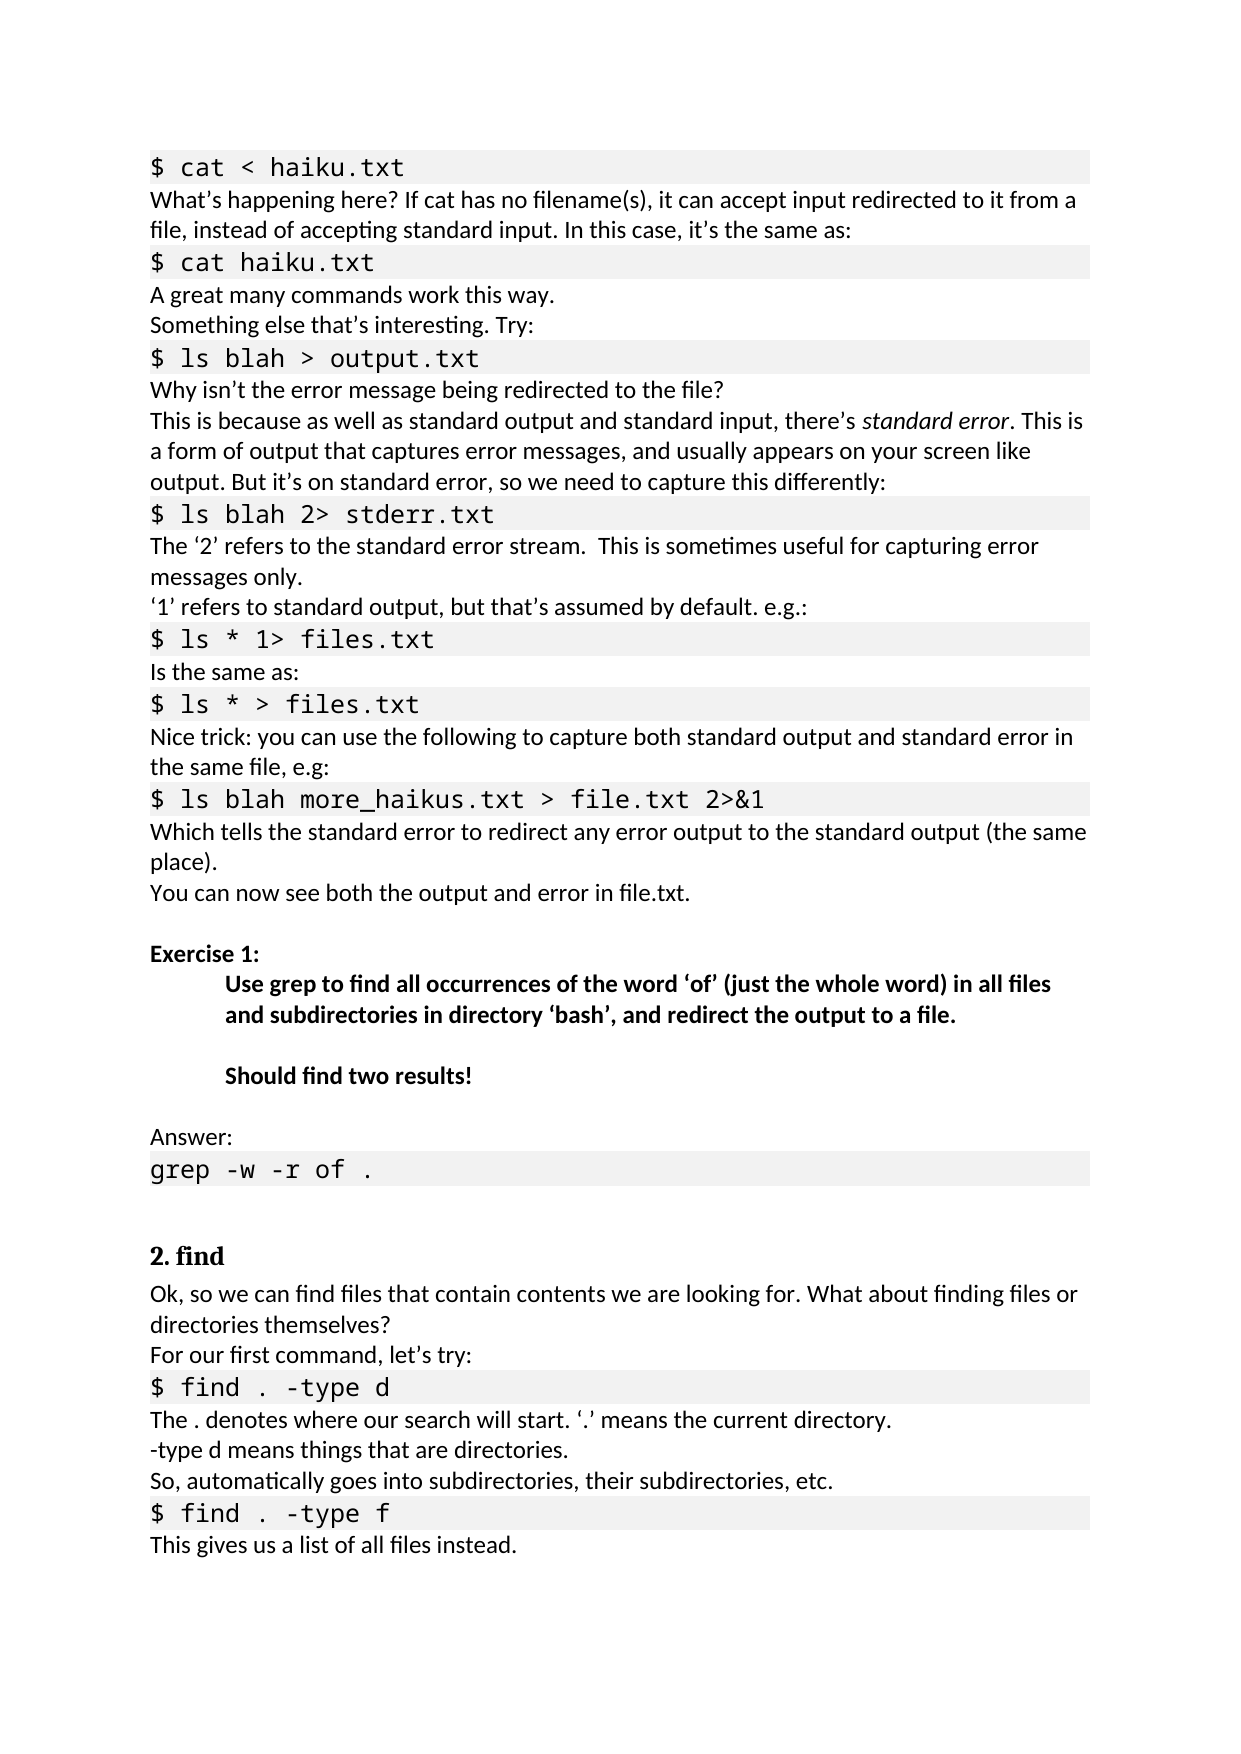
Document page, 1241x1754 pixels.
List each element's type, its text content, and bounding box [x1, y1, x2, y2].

text The . denotes where our search will start. ‘.’ means the current directory. [150, 1404, 1090, 1434]
text Something else that’s interesting. Try: [150, 310, 1090, 340]
text $ cat haiku.txt [150, 245, 1090, 279]
text So, automatically goes into subdirectories, their subdirectories, etc. [150, 1465, 1090, 1496]
subtitle 2. find [150, 1241, 1090, 1272]
text $ find . -type f [150, 1496, 1090, 1530]
text Why isn’t the error message being redirected to the file? [150, 374, 1090, 405]
text Exercise 1: [150, 938, 1090, 968]
text What’s happening here? If cat has no filename(s), it can accept input redirected to it from a file, instead of accepting standard input. In this case, it’s the same as: [150, 184, 1090, 245]
text -type d means things that are directories. [150, 1434, 1090, 1465]
text This gives us a list of all files instead. [150, 1530, 1090, 1560]
text $ ls blah 2> stderr.txt [150, 496, 1090, 530]
text For our first command, let’s try: [150, 1339, 1090, 1370]
text $ find . -type d [150, 1370, 1090, 1404]
text grep -w -r of . [150, 1151, 1090, 1186]
text Ok, so we can find files that contain contents we are looking for. What about finding files or directories themselves? [150, 1278, 1090, 1339]
text Is the same as: [150, 656, 1090, 687]
text Nice trick: you can use the following to capture both standard output and standard error in the same file, e.g: [150, 721, 1090, 782]
text $ ls * > files.txt [150, 687, 1090, 721]
text Should find two results! [225, 1060, 1090, 1090]
text Answer: [150, 1121, 1090, 1151]
text This is because as well as standard output and standard input, there’s standard error. This is a form of output that captures error messages, and usually appears on your screen like output. But it’s on standard error, so we need to capture this differently: [150, 405, 1090, 496]
text Which tells the standard error to redirect any error output to the standard output (the same place). [150, 816, 1090, 877]
text The ‘2’ refers to the standard error stream. This is sometimes useful for capturing error messages only. [150, 530, 1090, 591]
text $ ls blah more_haikus.txt > file.txt 2>&1 [150, 782, 1090, 816]
text ‘1’ refers to standard output, but that’s assumed by default. e.g.: [150, 591, 1090, 622]
text $ ls * 1> files.txt [150, 622, 1090, 656]
text $ cat < haiku.txt [150, 150, 1090, 184]
text $ ls blah > output.txt [150, 340, 1090, 374]
text Use grep to find all occurrences of the word ‘of’ (just the whole word) in all files and subdirectories in directory ‘bash’, and redirect the output to a file. [225, 968, 1090, 1029]
text A great many commands work this way. [150, 279, 1090, 310]
text You can now see both the output and error in file.txt. [150, 877, 1090, 907]
